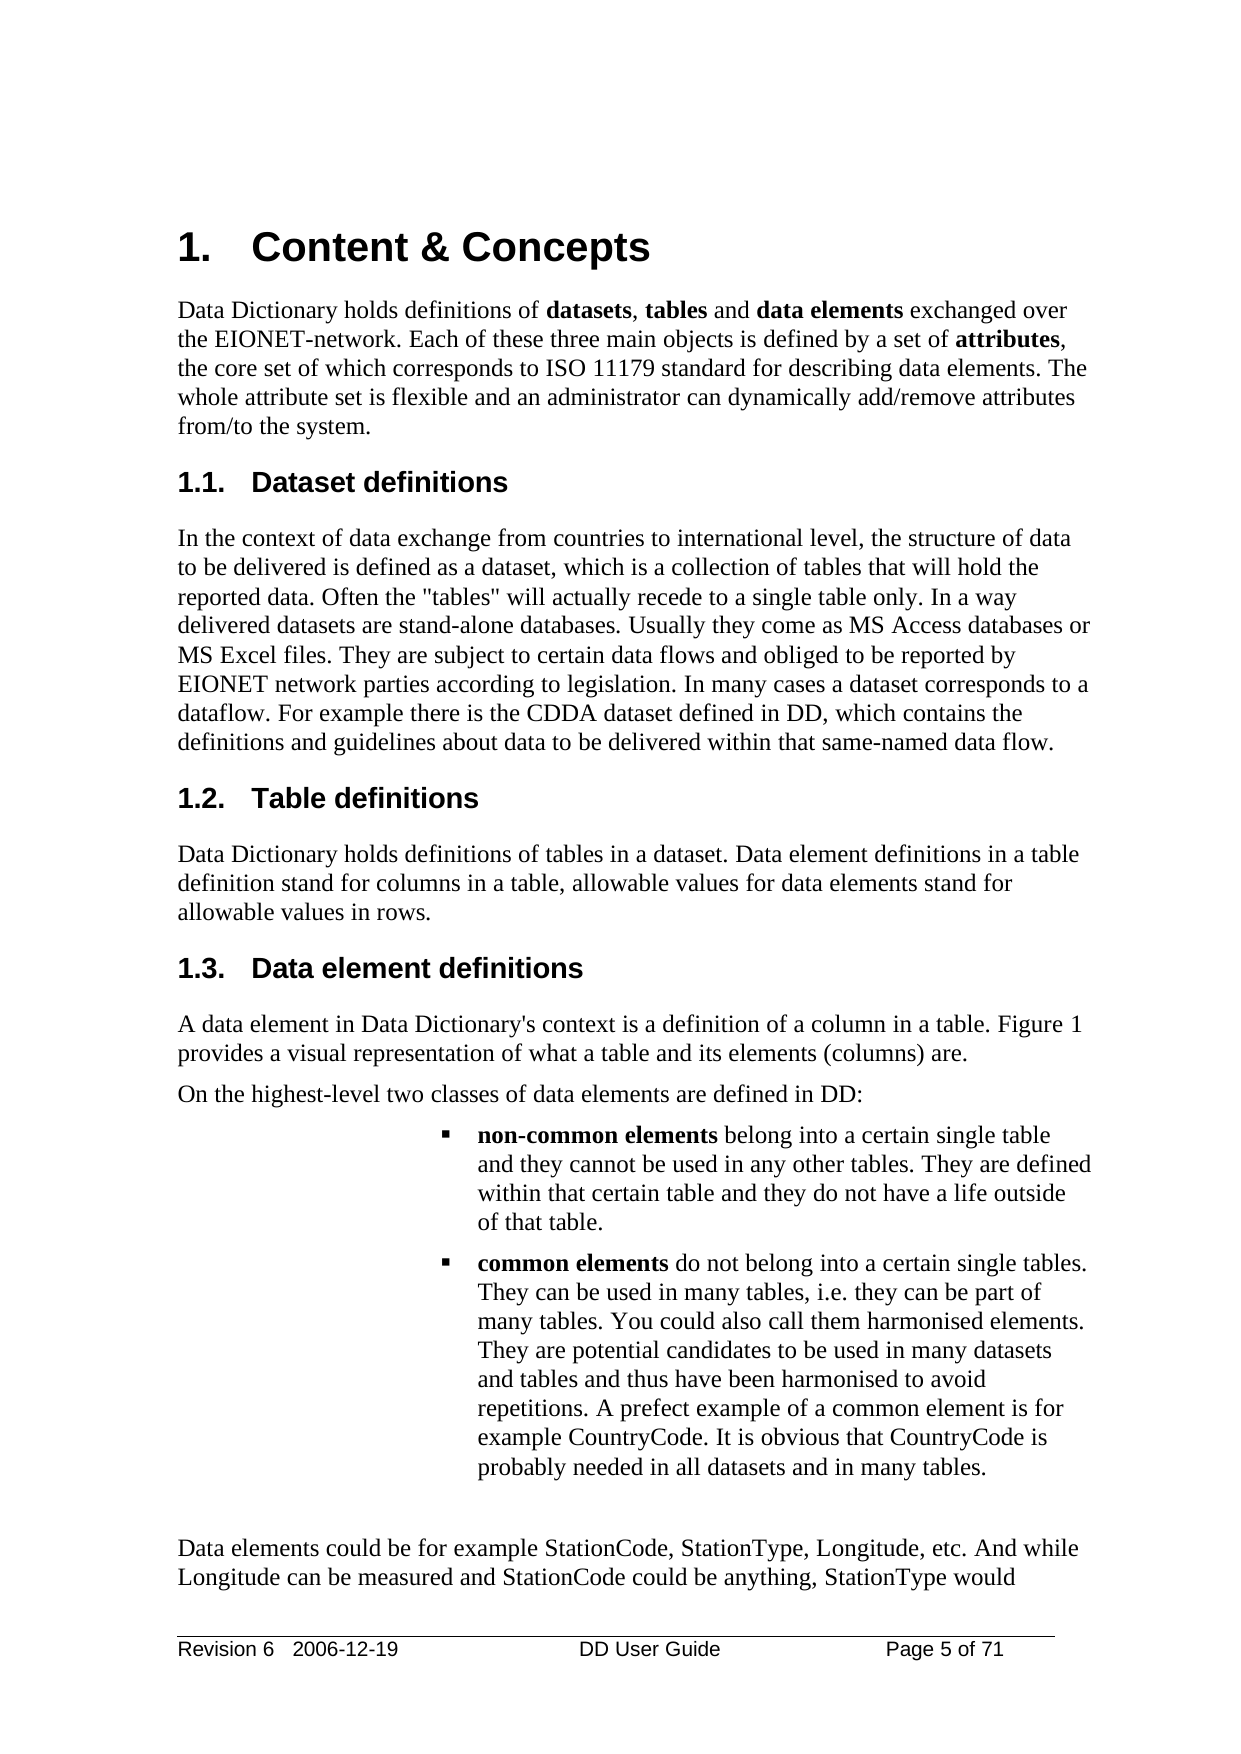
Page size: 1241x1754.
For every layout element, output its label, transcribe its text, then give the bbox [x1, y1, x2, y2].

text On the highest-level two classes of data elements are defined in DD: [177, 1079, 1092, 1108]
subtitle Table definitions [177, 781, 1092, 814]
text A data element in Data Dictionary's context is a definition of a column in a table. Figure 1 provides a visual representation of what a table and its elements (columns) are. [177, 1009, 1092, 1067]
subtitle Data element definitions [177, 951, 1092, 984]
subtitle Content & Concepts [177, 222, 1092, 270]
text Data elements could be for example StationCode, StationType, Longitude, etc. And while Longitude can be measured and StationCode could be anything, StationType would [177, 1533, 1092, 1591]
list common elements do not belong into a certain single tables. They can be used in many tables, i.e. they can be part of many tables. You could also call them harmonised elements. They are potential candidates to be used in many datasets and tables and thus have been harmonised to avoid repetitions. A prefect example of a common element is for example CountryCode. It is obvious that CountryCode is probably needed in all datasets and in many tables. [440, 1248, 1092, 1480]
list non-common elements belong into a certain single table and they cannot be used in any other tables. They are defined within that certain table and they do not have a life outside of that table. [440, 1120, 1092, 1236]
text Data Dictionary holds definitions of tables in a dataset. Data element definitions in a table definition stand for columns in a table, allowable values for data elements stand for allowable values in rows. [177, 839, 1092, 926]
subtitle Dataset definitions [177, 465, 1092, 498]
text Data Dictionary holds definitions of datasets, tables and data elements exchanged over the EIONET-network. Each of these three main objects is defined by a set of attributes, the core set of which corresponds to ISO 11179 standard for describing data elements. The whole attribute set is flexible and an administrator can dynamically add/remove attributes from/to the system. [177, 295, 1092, 440]
text In the context of data exchange from countries to international level, the structure of data to be delivered is defined as a dataset, which is a collection of tables that will hold the reported data. Often the "tables" will actually recede to a single table only. In a way delivered datasets are stand-alone databases. Usually they come as MS Access databases or MS Excel files. They are subject to certain data flows and obliged to be reported by EIONET network parties according to legislation. In many cases a dataset corresponds to a dataflow. For example there is the CDDA dataset defined in DD, which contains the definitions and guidelines about data to be delivered within that same-named data flow. [177, 523, 1092, 756]
